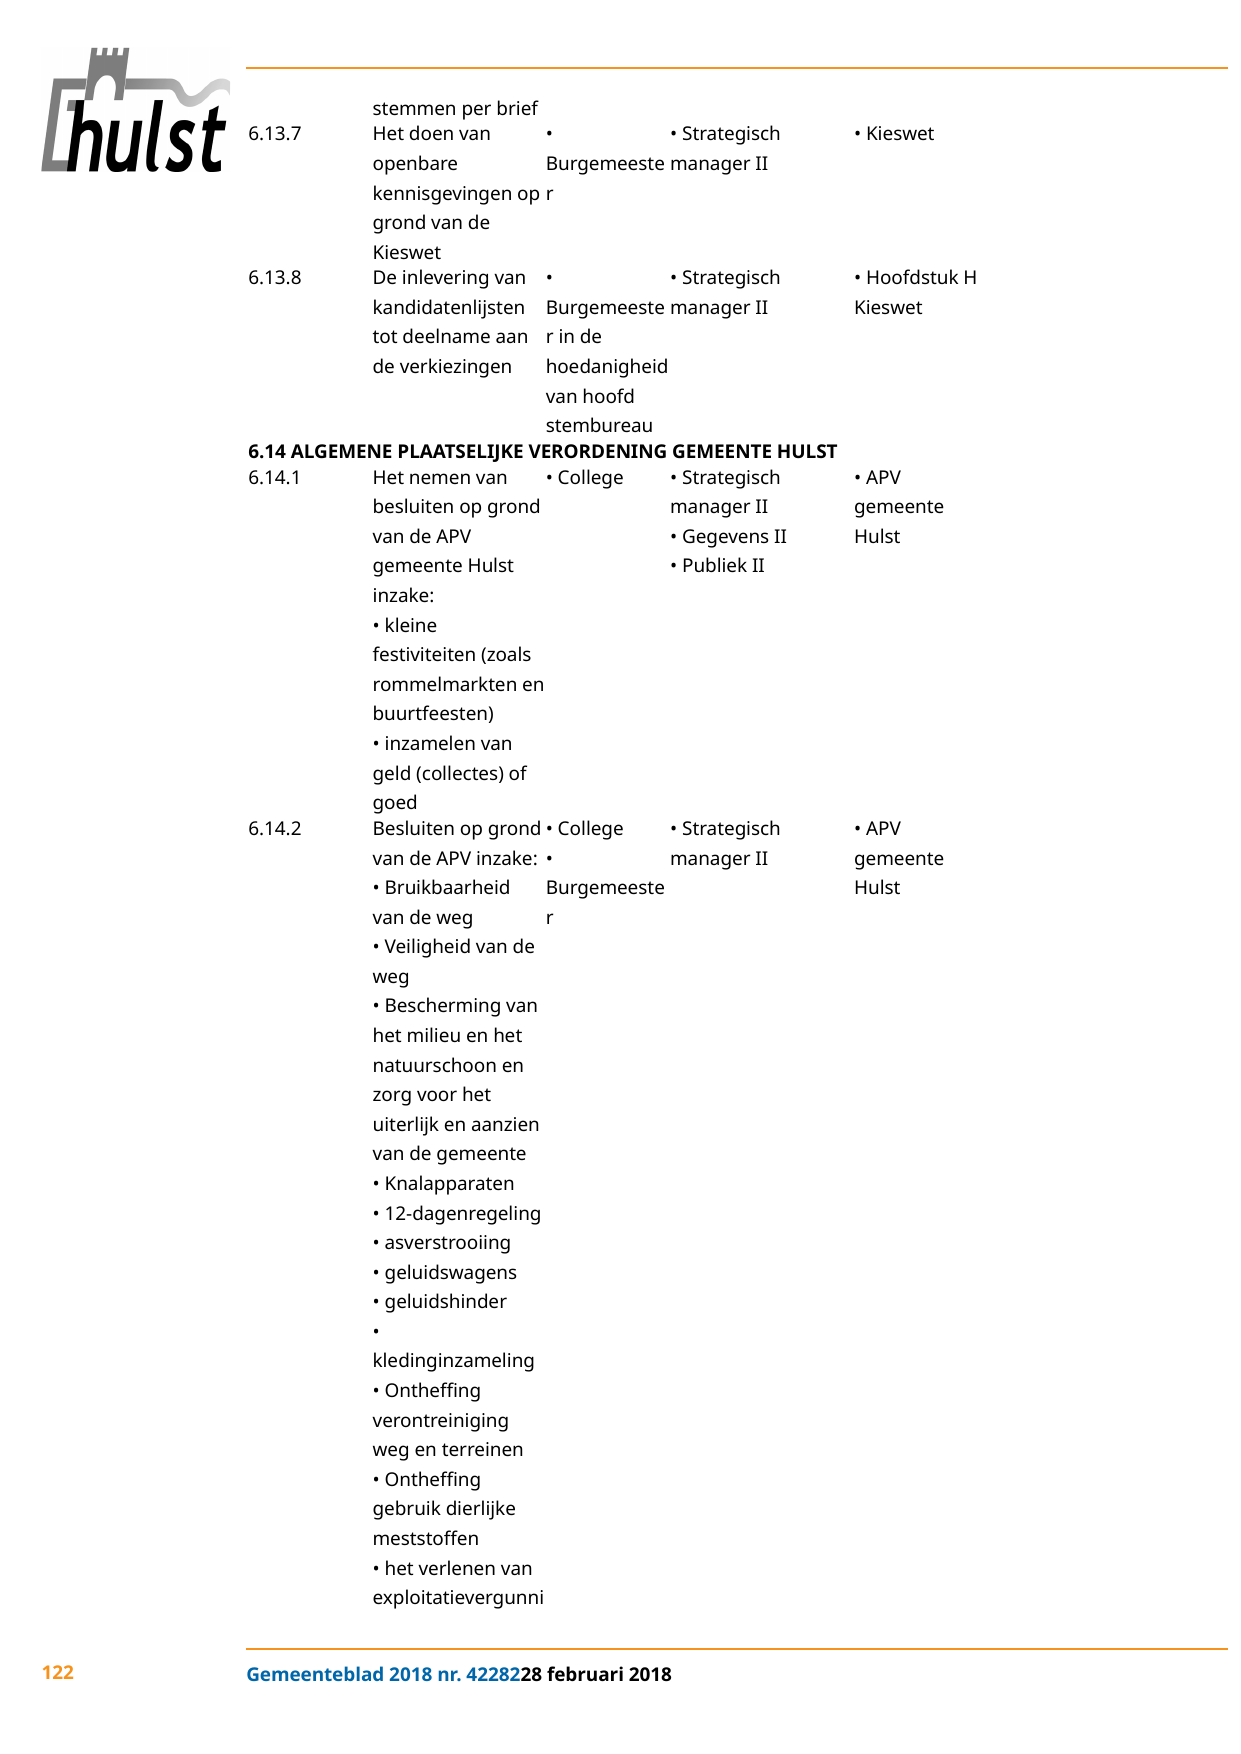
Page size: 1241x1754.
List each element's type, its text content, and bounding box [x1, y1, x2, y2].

table_cell 6.14.1 [248, 464, 372, 815]
table_cell [979, 265, 1152, 438]
table_cell • Burgemeester in de hoedanigheid van hoofd stembureau [546, 265, 670, 438]
table_cell • Strategisch manager II [670, 121, 854, 264]
table_cell Het nemen van besluiten op grond van de APV gemeente Hulst inzake: • kleine festiviteiten (zoals rommelmarkten en buurtfeesten) • inzamelen van geld (collectes) of goed [373, 464, 546, 815]
table_cell Het doen van openbare kennisgevingen op grond van de Kieswet [373, 121, 546, 264]
table_cell stemmen per brief [373, 95, 546, 121]
table_cell Besluiten op grond van de APV inzake: • Bruikbaarheid van de weg • Veiligheid van de weg • Bescherming van het milieu en het natuurschoon en zorg voor het uiterlijk en aanzien van de gemeente • Knalapparaten • 12-dagenregeling • asverstrooiing • geluidswagens • geluidshinder • kledinginzameling • Ontheffing verontreiniging weg en terreinen • Ontheffing gebruik dierlijke meststoffen • het verlenen van exploitatievergunni [373, 815, 546, 1610]
table_cell • APV gemeente Hulst [854, 464, 978, 815]
table_cell De inlevering van kandidatenlijsten tot deelname aan de verkiezingen [373, 265, 546, 438]
table_cell • College [546, 464, 670, 815]
table_cell [979, 121, 1152, 264]
table_cell [670, 95, 854, 121]
table_cell 6.14.2 [248, 815, 372, 1610]
table_cell • College • Burgemeester [546, 815, 670, 1610]
table_cell • Hoofdstuk H Kieswet [854, 265, 978, 438]
table_cell 6.13.7 [248, 121, 372, 264]
table_cell [979, 95, 1152, 121]
table_cell • Strategisch manager II [670, 265, 854, 438]
table_cell • Strategisch manager II [670, 815, 854, 1610]
picture [41, 47, 231, 172]
table_cell 6.14 ALGEMENE PLAATSELIJKE VERORDENING GEMEENTE HULST [248, 438, 1152, 464]
table_cell 6.13.8 [248, 265, 372, 438]
table_cell [854, 95, 978, 121]
table_cell [248, 95, 372, 121]
table_cell [979, 815, 1152, 1610]
table_cell • Strategisch manager II • Gegevens II • Publiek II [670, 464, 854, 815]
table_cell [979, 464, 1152, 815]
table_cell [546, 95, 670, 121]
table_cell • APV gemeente Hulst [854, 815, 978, 1610]
table_cell • Burgemeester [546, 121, 670, 264]
table_cell • Kieswet [854, 121, 978, 264]
